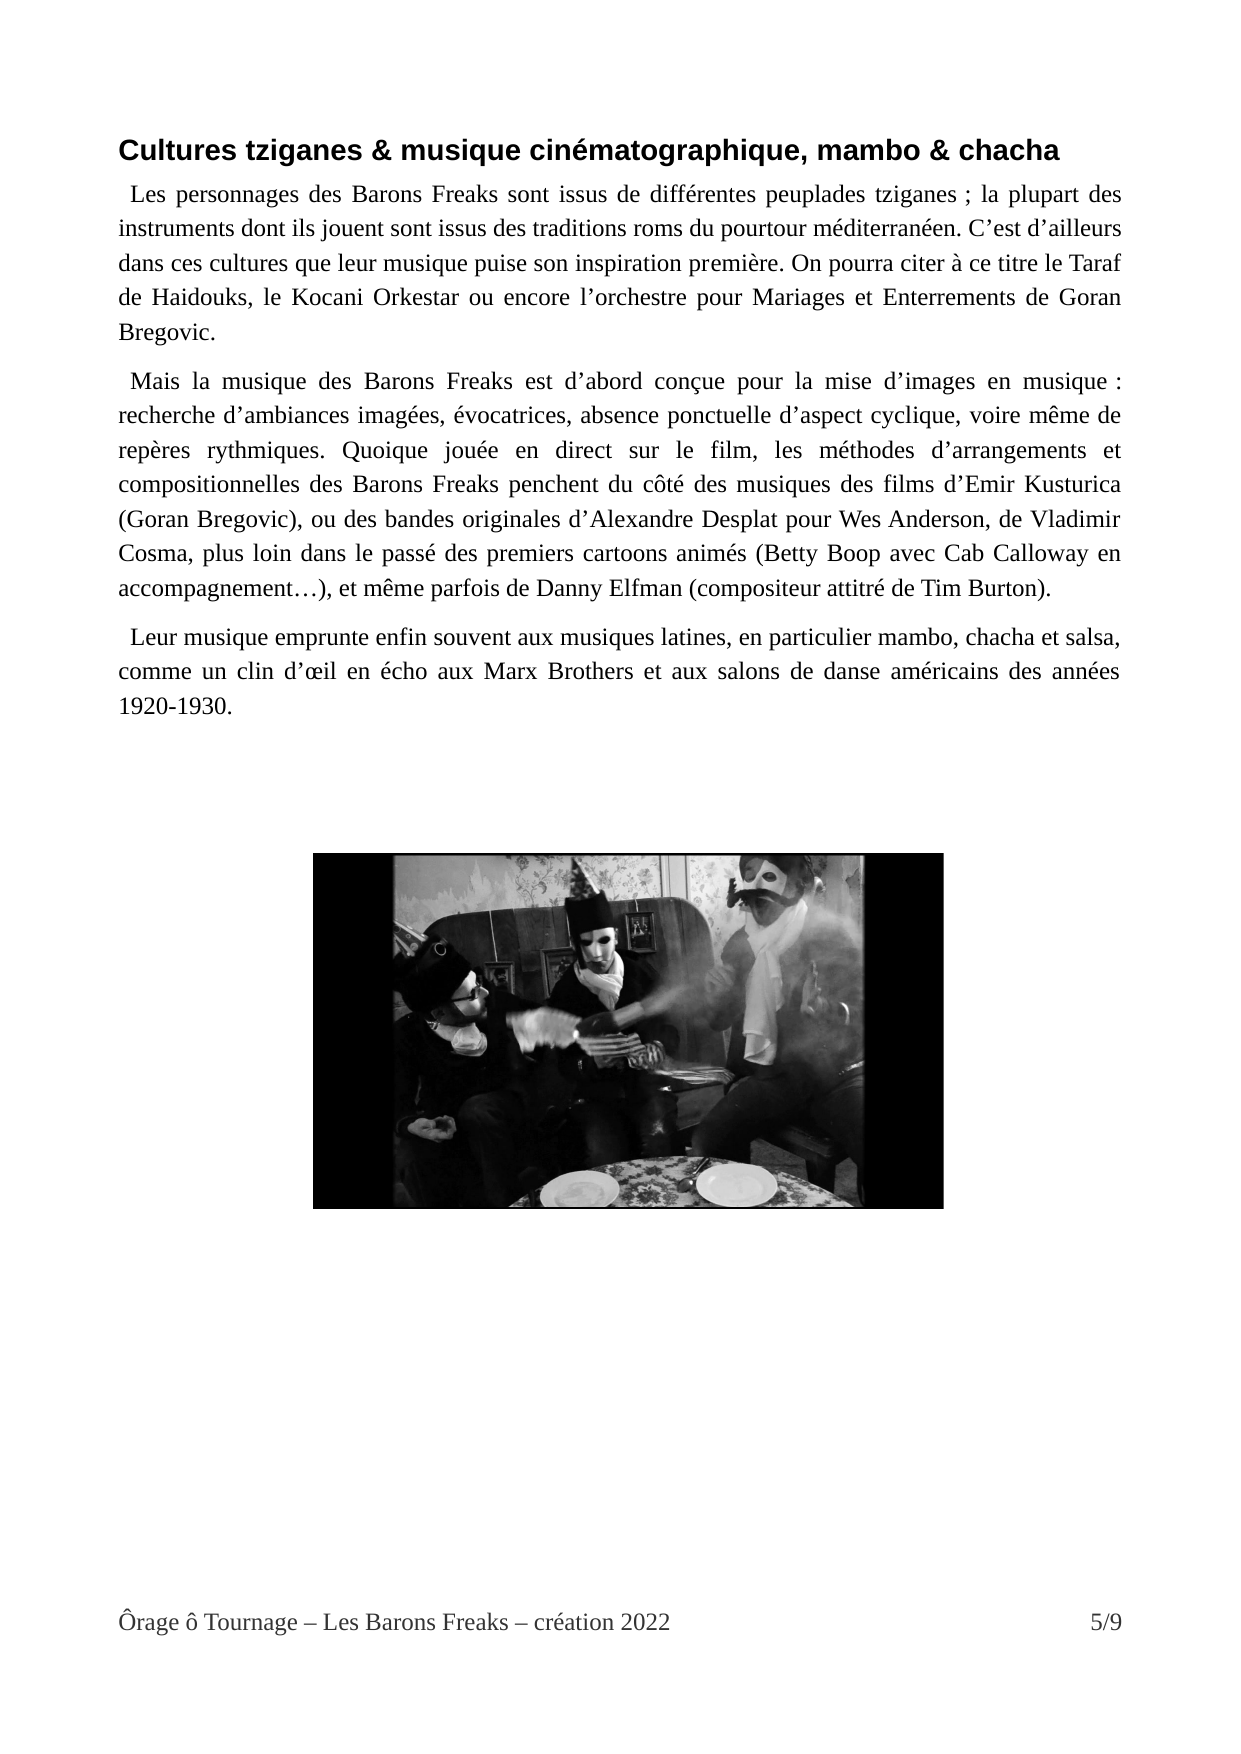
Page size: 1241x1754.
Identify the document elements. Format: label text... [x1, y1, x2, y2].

subtitle Cultures tziganes & musique cinématographique, mambo & chacha [118, 133, 1122, 166]
picture [313, 853, 944, 1209]
text Mais la musique des Barons Freaks est d’abord conçue pour la mise d’images en musique : recherche d’ambiances imagées, évocatrices, absence ponctuelle d’aspect cyclique, voire même de repères rythmiques. Quoique jouée en direct sur le film, les méthodes d’arrangements et compositionnelles des Barons Freaks penchent du côté des musiques des films d’Emir Kusturica (Goran Bregovic), ou des bandes originales d’Alexandre Desplat pour Wes Anderson, de Vladimir Cosma, plus loin dans le passé des premiers cartoons animés (Betty Boop avec Cab Calloway en accompagnement…), et même parfois de Danny Elfman (compositeur attitré de Tim Burton). [118, 366, 1122, 602]
text Les personnages des Barons Freaks sont issus de différentes peuplades tziganes ; la plupart des instruments dont ils jouent sont issus des traditions roms du pourtour méditerranéen. C’est d’ailleurs dans ces cultures que leur musique puise son inspiration première. On pourra citer à ce titre le Taraf de Haidouks, le Kocani Orkestar ou encore l’orchestre pour Mariages et Enterrements de Goran Bregovic. [118, 179, 1122, 346]
text Leur musique emprunte enfin souvent aux musiques latines, en particulier mambo, chacha et salsa, comme un clin d’œil en écho aux Marx Brothers et aux salons de danse américains des années 1920-1930. [118, 622, 1122, 719]
